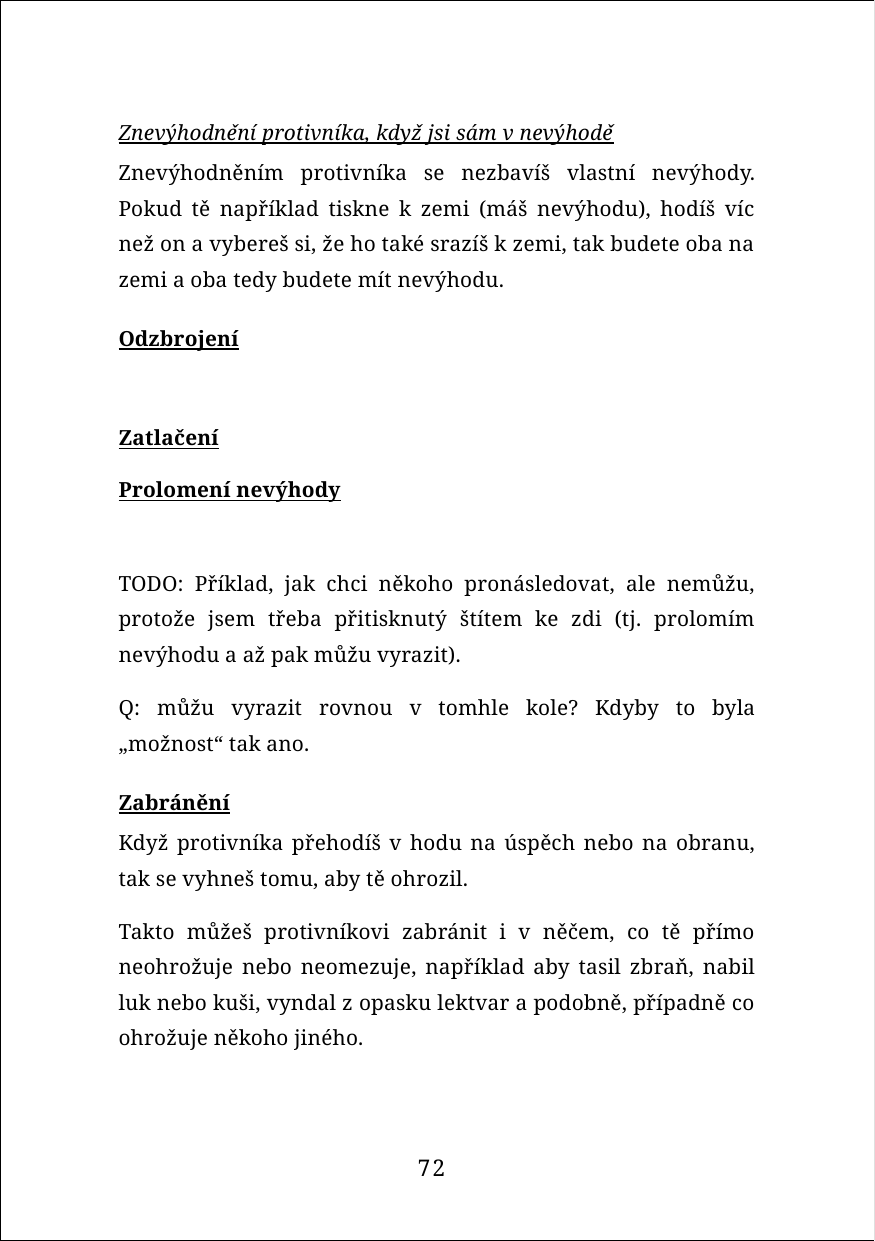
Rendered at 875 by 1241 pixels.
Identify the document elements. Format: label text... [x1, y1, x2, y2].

subtitle Prolomení nevýhody [118, 476, 756, 504]
subtitle Zabránění [118, 788, 756, 816]
text Q: můžu vyrazit rovnou v tomhle kole? Kdyby to byla „možnost“ tak ano. [118, 693, 756, 757]
text Takto můžeš protivníkovi zabránit i v něčem, co tě přímo neohrožuje nebo neomezuje, například aby tasil zbraň, nabil luk nebo kuši, vyndal z opasku lektvar a podobně, případně co ohrožuje někoho jiného. [118, 917, 756, 1052]
text TODO: Příklad, jak chci někoho pronásledovat, ale nemůžu, protože jsem třeba přitisknutý štítem ke zdi (tj. prolomím nevýhodu a až pak můžu vyrazit). [118, 569, 756, 668]
text Znevýhodněním protivníka se nezbavíš vlastní nevýhody. Pokud tě například tiskne k zemi (máš nevýhodu), hodíš víc než on a vybereš si, že ho také srazíš k zemi, tak budete oba na zemi a oba tedy budete mít nevýhodu. [118, 158, 756, 293]
subtitle Zatlačení [118, 423, 756, 452]
subtitle Znevýhodnění protivníka, když jsi sám v nevýhodě [118, 118, 756, 147]
text Když protivníka přehodíš v hodu na úspěch nebo na obranu, tak se vyhneš tomu, aby tě ohrozil. [118, 828, 756, 892]
subtitle Odzbrojení [118, 324, 756, 353]
